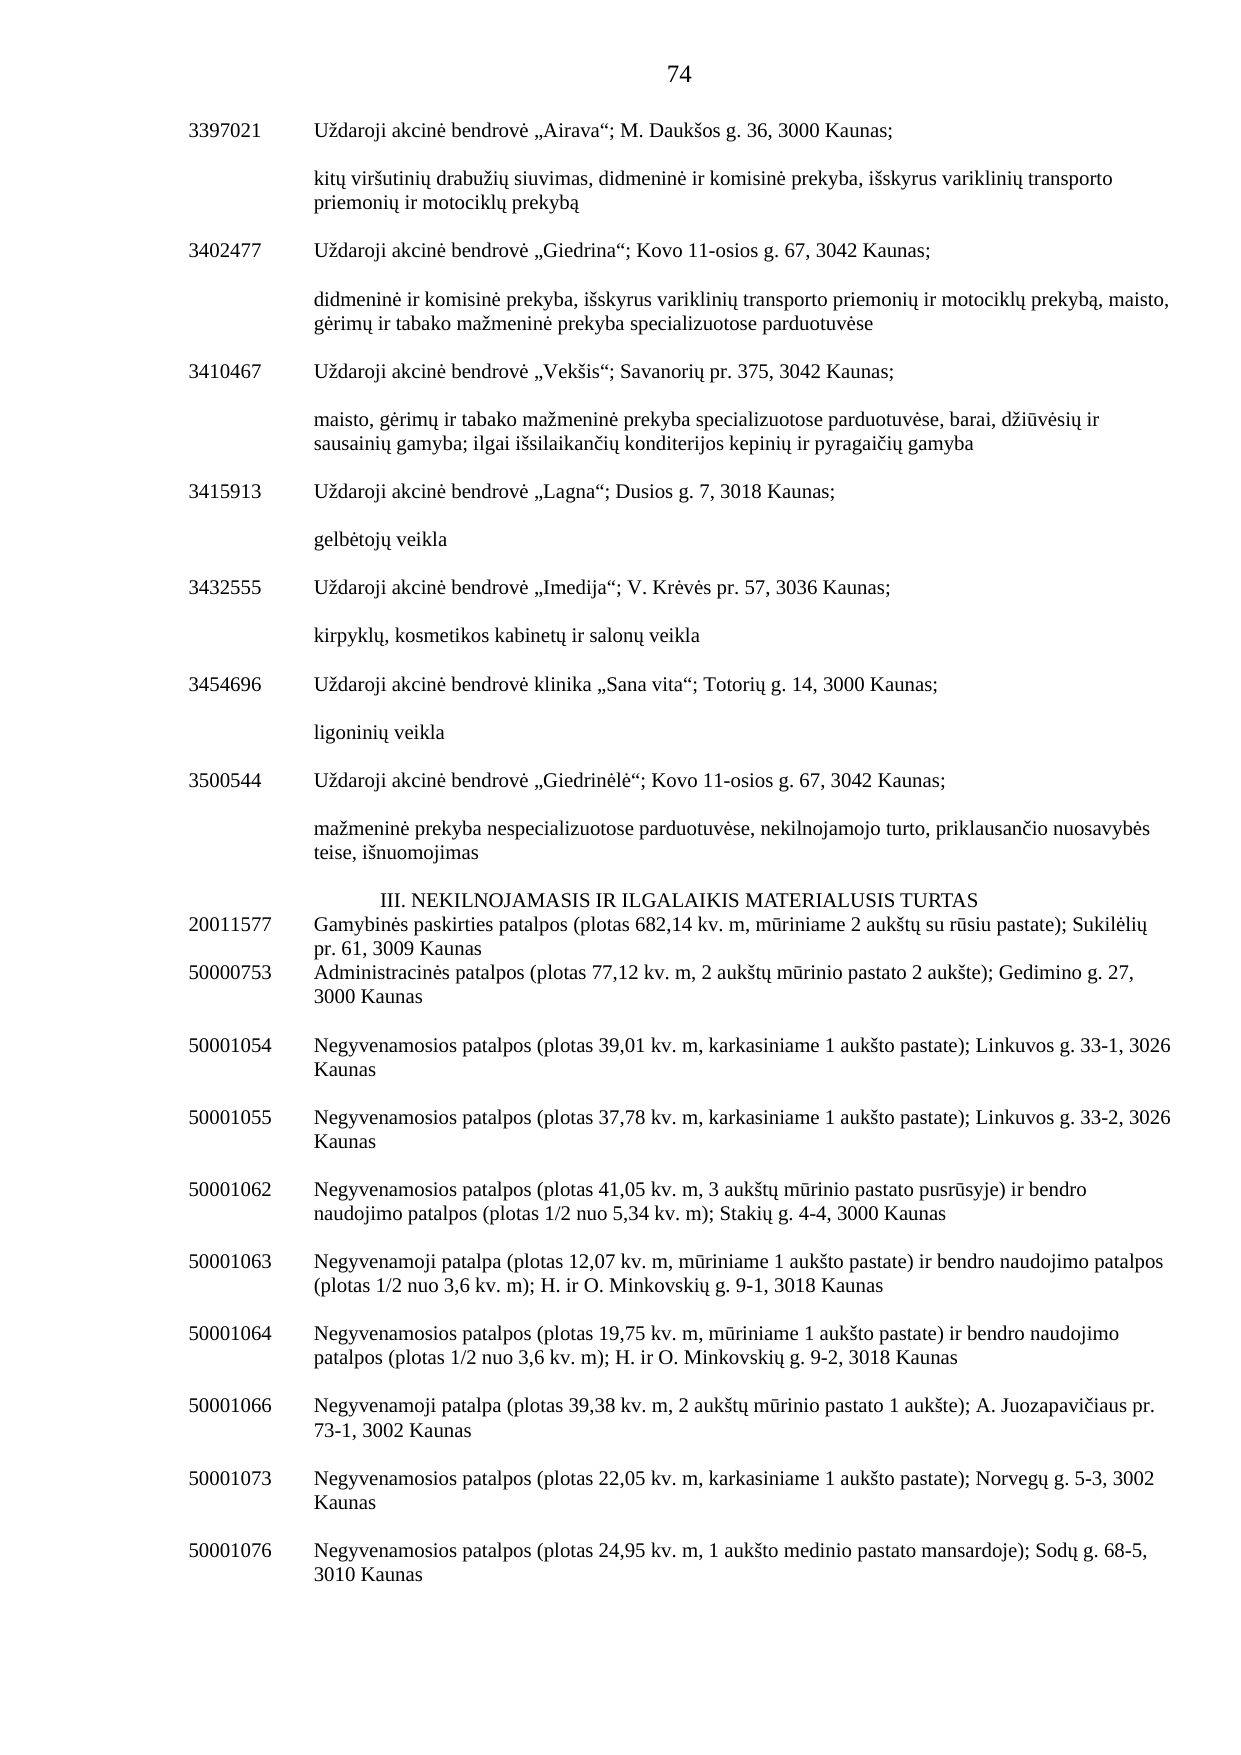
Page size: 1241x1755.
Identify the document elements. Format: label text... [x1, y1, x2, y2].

table_cell [177, 864, 1181, 888]
table_cell [177, 1153, 1181, 1177]
table_cell [177, 455, 1181, 479]
table_cell 50000753 [177, 960, 308, 1008]
table_cell Negyvenamosios patalpos (plotas 22,05 kv. m, karkasiniame 1 aukšto pastate); Norvegų g. 5-3, 3002 Kaunas [308, 1466, 1181, 1514]
table_cell 50001055 [177, 1105, 308, 1153]
table_cell Negyvenamoji patalpa (plotas 39,38 kv. m, 2 aukštų mūrinio pastato 1 aukšte); A. Juozapavičiaus pr. 73-1, 3002 Kaunas [308, 1394, 1181, 1442]
table_cell 50001073 [177, 1466, 308, 1514]
table_cell Uždaroji akcinė bendrovė „Lagna“; Dusios g. 7, 3018 Kaunas; gelbėtojų veikla [308, 479, 1181, 551]
table_cell 50001076 [177, 1538, 308, 1586]
table_cell [177, 1514, 1181, 1538]
table_cell [177, 1009, 1181, 1032]
table_cell [177, 335, 1181, 359]
table_cell Negyvenamosios patalpos (plotas 39,01 kv. m, karkasiniame 1 aukšto pastate); Linkuvos g. 33-1, 3026 Kaunas [308, 1033, 1181, 1081]
table_cell III. Nekilnojamasis ir ilgalaikis materialusis turtas [177, 888, 1181, 912]
table_cell 3432555 [177, 575, 308, 647]
table_cell Administracinės patalpos (plotas 77,12 kv. m, 2 aukštų mūrinio pastato 2 aukšte); Gedimino g. 27, 3000 Kaunas [308, 960, 1181, 1008]
table_cell [177, 1586, 1181, 1610]
table_cell 50001054 [177, 1033, 308, 1081]
table_cell [177, 648, 1181, 672]
table_cell [177, 744, 1181, 768]
table_cell Negyvenamosios patalpos (plotas 24,95 kv. m, 1 aukšto medinio pastato mansardoje); Sodų g. 68-5, 3010 Kaunas [308, 1538, 1181, 1586]
table_cell Gamybinės paskirties patalpos (plotas 682,14 kv. m, mūriniame 2 aukštų su rūsiu pastate); Sukilėlių pr. 61, 3009 Kaunas [308, 912, 1181, 960]
table_cell 50001062 [177, 1177, 308, 1225]
table_cell Uždaroji akcinė bendrovė klinika „Sana vita“; Totorių g. 14, 3000 Kaunas; ligoninių veikla [308, 672, 1181, 744]
table_cell 3415913 [177, 479, 308, 551]
table_cell 3410467 [177, 359, 308, 455]
table_cell [177, 551, 1181, 575]
table_cell Uždaroji akcinė bendrovė „Vekšis“; Savanorių pr. 375, 3042 Kaunas; maisto, gėrimų ir tabako mažmeninė prekyba specializuotose parduotuvėse, barai, džiūvėsių ir sausainių gamyba; ilgai išsilaikančių konditerijos kepinių ir pyragaičių gamyba [308, 359, 1181, 455]
table_cell [177, 214, 1181, 238]
table_cell Negyvenamoji patalpa (plotas 12,07 kv. m, mūriniame 1 aukšto pastate) ir bendro naudojimo patalpos (plotas 1/2 nuo 3,6 kv. m); H. ir O. Minkovskių g. 9-1, 3018 Kaunas [308, 1249, 1181, 1297]
table_cell 3402477 [177, 239, 308, 335]
table_cell Uždaroji akcinė bendrovė „Giedrina“; Kovo 11-osios g. 67, 3042 Kaunas; didmeninė ir komisinė prekyba, išskyrus variklinių transporto priemonių ir motociklų prekybą, maisto, gėrimų ir tabako mažmeninė prekyba specializuotose parduotuvėse [308, 239, 1181, 335]
table_cell 3397021 [177, 118, 308, 214]
table_cell Uždaroji akcinė bendrovė „Imedija“; V. Krėvės pr. 57, 3036 Kaunas; kirpyklų, kosmetikos kabinetų ir salonų veikla [308, 575, 1181, 647]
table_cell [177, 1369, 1181, 1393]
table_cell Negyvenamosios patalpos (plotas 41,05 kv. m, 3 aukštų mūrinio pastato pusrūsyje) ir bendro naudojimo patalpos (plotas 1/2 nuo 5,34 kv. m); Stakių g. 4-4, 3000 Kaunas [308, 1177, 1181, 1225]
table_cell 20011577 [177, 912, 308, 960]
table_cell 3500544 [177, 768, 308, 864]
table_cell 50001063 [177, 1249, 308, 1297]
table_cell [177, 1442, 1181, 1466]
table_cell [177, 1081, 1181, 1105]
table_cell 50001066 [177, 1394, 308, 1442]
table_cell Uždaroji akcinė bendrovė „Giedrinėlė“; Kovo 11-osios g. 67, 3042 Kaunas; mažmeninė prekyba nespecializuotose parduotuvėse, nekilnojamojo turto, priklausančio nuosavybės teise, išnuomojimas [308, 768, 1181, 864]
table_cell [177, 1297, 1181, 1321]
table_cell 50001064 [177, 1321, 308, 1369]
table_cell 3454696 [177, 672, 308, 744]
table_cell Negyvenamosios patalpos (plotas 37,78 kv. m, karkasiniame 1 aukšto pastate); Linkuvos g. 33-2, 3026 Kaunas [308, 1105, 1181, 1153]
table_cell Uždaroji akcinė bendrovė „Airava“; M. Daukšos g. 36, 3000 Kaunas; kitų viršutinių drabužių siuvimas, didmeninė ir komisinė prekyba, išskyrus variklinių transporto priemonių ir motociklų prekybą [308, 118, 1181, 214]
table_cell [177, 1225, 1181, 1249]
table_cell Negyvenamosios patalpos (plotas 19,75 kv. m, mūriniame 1 aukšto pastate) ir bendro naudojimo patalpos (plotas 1/2 nuo 3,6 kv. m); H. ir O. Minkovskių g. 9-2, 3018 Kaunas [308, 1321, 1181, 1369]
